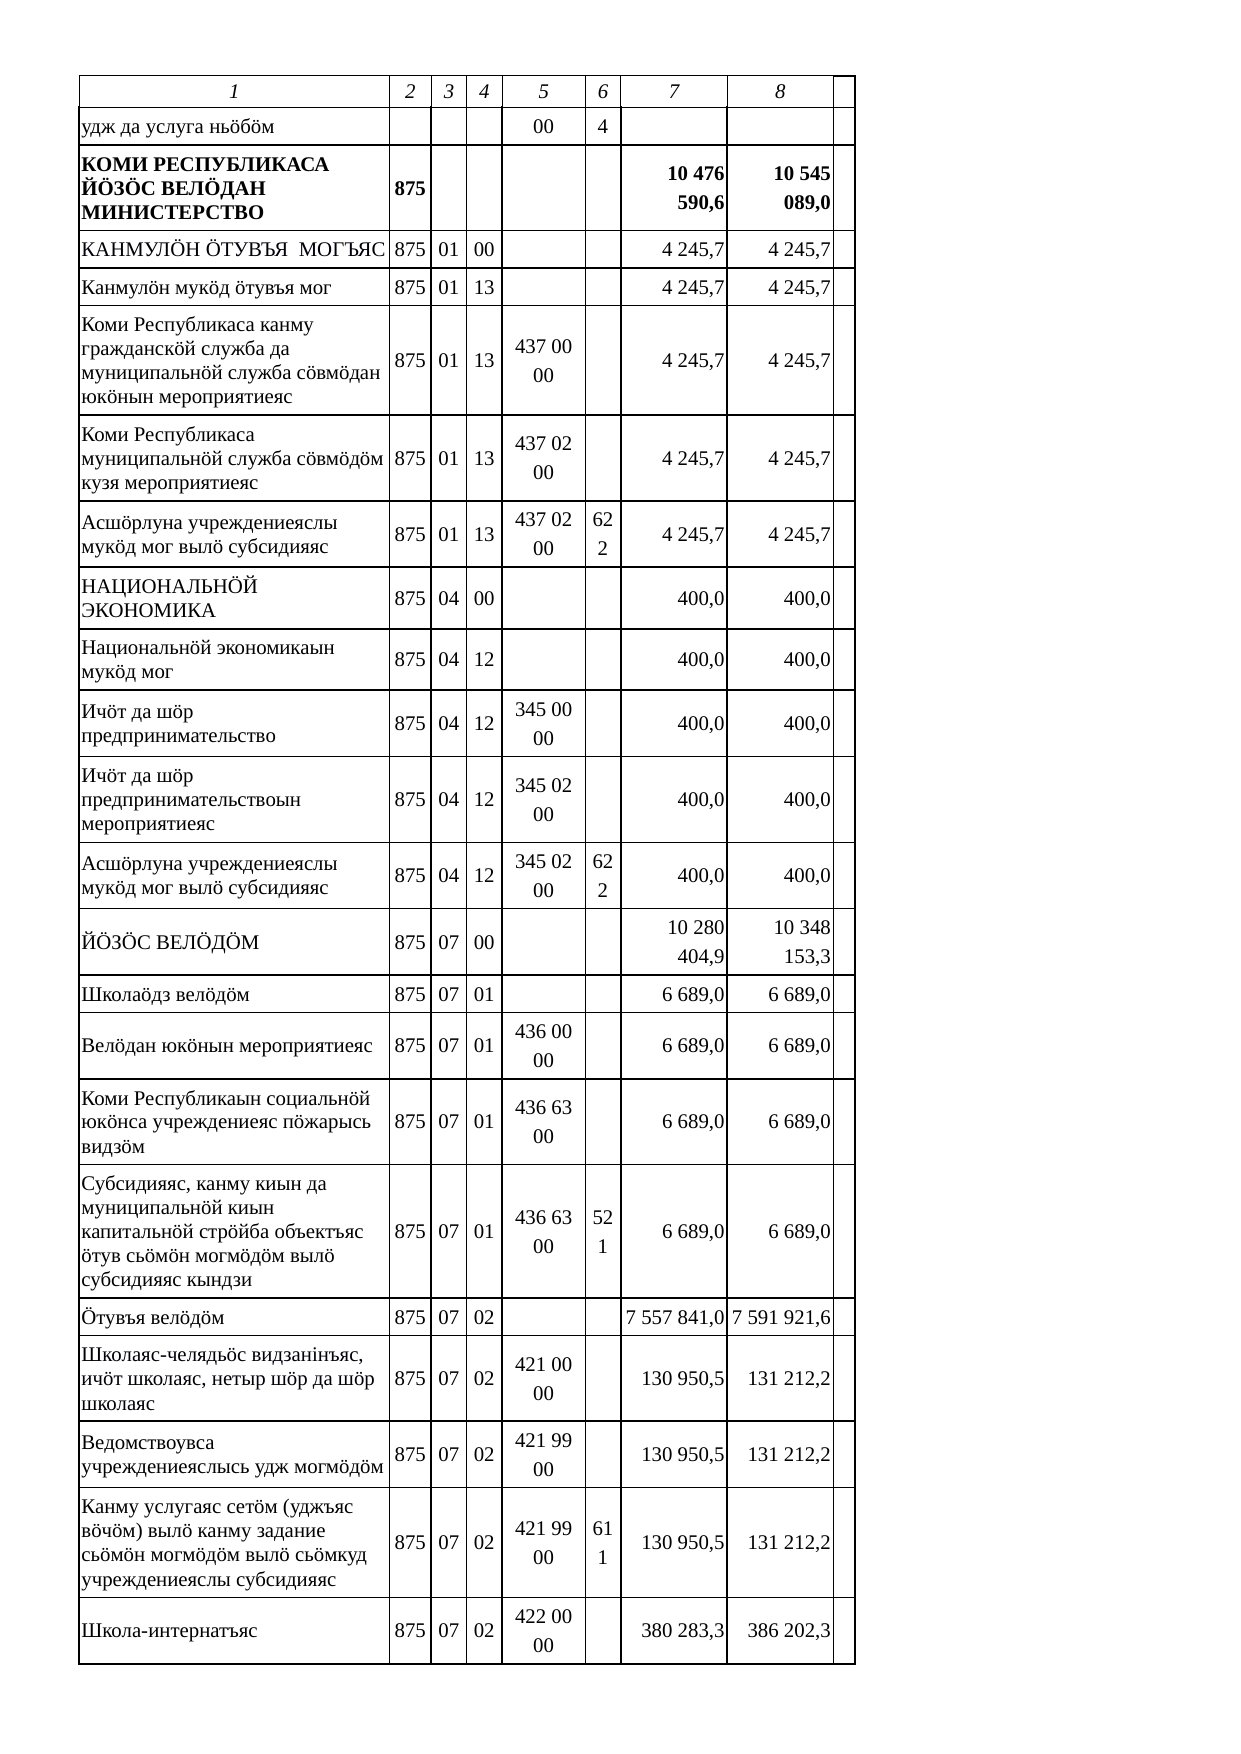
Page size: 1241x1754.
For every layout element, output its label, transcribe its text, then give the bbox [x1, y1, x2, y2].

table_cell 400,0 [728, 630, 833, 689]
table_cell 400,0 [622, 568, 726, 628]
table_cell 345 02 00 [503, 757, 585, 841]
table_cell [834, 1598, 854, 1663]
table_cell 875 [390, 1422, 430, 1487]
table_cell 13 [467, 502, 501, 566]
table_cell Коми Республикаса канму гражданскӧй служба да муниципальнӧй служба сӧвмӧдан юкӧнын мероприятиеяс [80, 306, 389, 414]
table_cell 437 02 00 [503, 502, 585, 566]
table_cell [503, 630, 585, 689]
table_cell 02 [467, 1422, 501, 1487]
table_cell 07 [432, 976, 466, 1012]
table_cell 01 [467, 976, 501, 1012]
table_cell 875 [390, 306, 430, 414]
table_cell 875 [390, 1165, 430, 1297]
table_cell [834, 1299, 854, 1335]
table_cell [834, 306, 854, 414]
table_cell [586, 231, 620, 267]
table_cell 01 [467, 1165, 501, 1297]
table_cell 00 [503, 108, 585, 144]
table_cell 04 [432, 843, 466, 908]
table_cell 02 [467, 1336, 501, 1420]
table_cell 875 [390, 231, 430, 267]
table_cell 04 [432, 757, 466, 841]
table_cell 6 689,0 [622, 1080, 726, 1163]
table_cell 00 [467, 231, 501, 267]
table_cell 622 [586, 843, 620, 908]
table_cell 131 212,2 [728, 1336, 833, 1420]
table_cell 00 [467, 909, 501, 974]
table_cell [728, 108, 833, 144]
table_cell 421 00 00 [503, 1336, 585, 1420]
table_cell Канмулӧн мукӧд ӧтувъя мог [80, 269, 389, 304]
table_cell Асшӧрлуна учреждениеяслы мукӧд мог вылӧ субсидияяс [80, 502, 389, 566]
table_cell [503, 146, 585, 229]
table_cell 875 [390, 502, 430, 566]
table_cell [586, 1299, 620, 1335]
table_cell [834, 1080, 854, 1163]
table_header 6 [586, 76, 620, 106]
table_cell [586, 976, 620, 1012]
table_cell [503, 231, 585, 267]
table_cell 04 [432, 630, 466, 689]
table_cell 611 [586, 1488, 620, 1596]
table_cell 875 [390, 843, 430, 908]
table_cell Коми Республикаын социальнӧй юкӧнса учреждениеяс пӧжарысь видзӧм [80, 1080, 389, 1163]
table_cell удж да услуга ньӧбӧм [80, 108, 389, 144]
table_cell 421 99 00 [503, 1422, 585, 1487]
table_cell Субсидияяс, канму киын да муниципальнӧй киын капитальнӧй стрӧйба объектъяс ӧтув сьӧмӧн могмӧдӧм вылӧ субсидияяс кындзи [80, 1165, 389, 1297]
table_cell 07 [432, 1598, 466, 1663]
table_cell 7 591 921,6 [728, 1299, 833, 1335]
table_cell [834, 146, 854, 229]
table_cell 01 [432, 269, 466, 304]
table_cell [834, 568, 854, 628]
table_header 7 [621, 76, 727, 106]
table_cell Ӧтувъя велӧдӧм [80, 1299, 389, 1335]
table_cell [467, 108, 501, 144]
table_cell 875 [390, 909, 430, 974]
table_cell [432, 108, 466, 144]
table_cell 875 [390, 1013, 430, 1078]
table_cell 875 [390, 1598, 430, 1663]
table_cell 01 [432, 231, 466, 267]
table_cell Асшӧрлуна учреждениеяслы мукӧд мог вылӧ субсидияяс [80, 843, 389, 908]
table_cell [586, 1013, 620, 1078]
table_cell [834, 630, 854, 689]
table_cell 436 63 00 [503, 1080, 585, 1163]
table_cell 875 [390, 691, 430, 756]
table_cell 437 02 00 [503, 416, 585, 500]
table_cell 875 [390, 1488, 430, 1596]
table_header 2 [390, 76, 431, 106]
table_cell Ичӧт да шӧр предпринимательствоын мероприятиеяс [80, 757, 389, 841]
table_cell 875 [390, 416, 430, 500]
table_cell ЙӦЗӦС ВЕЛӦДӦМ [80, 909, 389, 974]
table_cell Школаяс-челядьӧс видзанiнъяс, ичӧт школаяс, нетыр шӧр да шӧр школаяс [80, 1336, 389, 1420]
table_cell [586, 909, 620, 974]
table_cell 400,0 [728, 757, 833, 841]
table_cell 07 [432, 1488, 466, 1596]
table_cell 4 245,7 [622, 269, 726, 304]
table_cell [834, 1013, 854, 1078]
table_cell [586, 306, 620, 414]
table_cell 421 99 00 [503, 1488, 585, 1596]
table_cell 10 476 590,6 [622, 146, 726, 229]
table_cell 422 00 00 [503, 1598, 585, 1663]
table_cell КАНМУЛӦН ӦТУВЪЯ МОГЪЯС [80, 231, 389, 267]
table_cell 10 280 404,9 [622, 909, 726, 974]
table_cell 6 689,0 [622, 1013, 726, 1078]
table_cell 07 [432, 1422, 466, 1487]
table_header 4 [467, 76, 502, 106]
table_cell 875 [390, 976, 430, 1012]
table_cell [586, 1598, 620, 1663]
table_cell 4 245,7 [728, 306, 833, 414]
table_cell [834, 108, 854, 144]
table_cell 875 [390, 269, 430, 304]
table_cell 6 689,0 [622, 976, 726, 1012]
table_cell 7 557 841,0 [622, 1299, 726, 1335]
table_cell 400,0 [622, 757, 726, 841]
table_cell 622 [586, 502, 620, 566]
table_cell [586, 630, 620, 689]
table_cell [834, 1165, 854, 1297]
table_cell [586, 757, 620, 841]
table_cell Национальнӧй экономикаын мукӧд мог [80, 630, 389, 689]
table_header 8 [728, 76, 833, 106]
table_cell 386 202,3 [728, 1598, 833, 1663]
table_cell [586, 269, 620, 304]
table_cell Ведомствоувса учреждениеяслысь удж могмӧдӧм [80, 1422, 389, 1487]
table_cell [834, 269, 854, 304]
table_cell 07 [432, 909, 466, 974]
table_cell 01 [467, 1013, 501, 1078]
table_cell [834, 1336, 854, 1420]
table_cell 4 245,7 [622, 306, 726, 414]
table_cell [503, 568, 585, 628]
table_cell 13 [467, 416, 501, 500]
table_cell 6 689,0 [728, 1013, 833, 1078]
table_cell Ичӧт да шӧр предпринимательство [80, 691, 389, 756]
table_cell 02 [467, 1598, 501, 1663]
table_cell 130 950,5 [622, 1422, 726, 1487]
table_cell [834, 843, 854, 908]
table_cell 437 00 00 [503, 306, 585, 414]
table_cell [586, 1080, 620, 1163]
table_cell [586, 568, 620, 628]
table_cell [834, 757, 854, 841]
table_cell [586, 1336, 620, 1420]
table_cell 6 689,0 [622, 1165, 726, 1297]
table_cell Коми Республикаса муниципальнӧй служба сӧвмӧдӧм кузя мероприятиеяс [80, 416, 389, 500]
table_header 1 [80, 76, 389, 106]
table_cell 07 [432, 1299, 466, 1335]
table_cell [834, 691, 854, 756]
table_cell 875 [390, 630, 430, 689]
table_cell 01 [432, 306, 466, 414]
table_cell 01 [467, 1080, 501, 1163]
table_cell [834, 231, 854, 267]
table_cell 10 348 153,3 [728, 909, 833, 974]
table_cell Школаӧдз велӧдӧм [80, 976, 389, 1012]
table_cell 07 [432, 1336, 466, 1420]
table_cell 4 [586, 108, 620, 144]
table_cell [834, 416, 854, 500]
table_cell 400,0 [622, 843, 726, 908]
table_cell 13 [467, 306, 501, 414]
table_cell 4 245,7 [622, 502, 726, 566]
table_cell 4 245,7 [622, 231, 726, 267]
table_cell 4 245,7 [728, 231, 833, 267]
table_cell [503, 269, 585, 304]
table_cell 130 950,5 [622, 1336, 726, 1420]
table_cell 6 689,0 [728, 976, 833, 1012]
table_cell 02 [467, 1488, 501, 1596]
table_cell [432, 146, 466, 229]
table_cell 12 [467, 691, 501, 756]
table_cell 4 245,7 [622, 416, 726, 500]
table_cell 12 [467, 843, 501, 908]
table_cell Канму услугаяс сетӧм (уджъяс вӧчӧм) вылӧ канму задание сьӧмӧн могмӧдӧм вылӧ сьӧмкуд учреждениеяслы субсидияяс [80, 1488, 389, 1596]
table_cell [622, 108, 726, 144]
table_cell [503, 909, 585, 974]
table_cell 400,0 [728, 843, 833, 908]
table_cell 12 [467, 757, 501, 841]
table_cell 01 [432, 502, 466, 566]
table_cell 13 [467, 269, 501, 304]
table_cell 4 245,7 [728, 502, 833, 566]
table_cell [503, 976, 585, 1012]
table_cell 07 [432, 1165, 466, 1297]
table_cell 400,0 [622, 691, 726, 756]
table_cell 345 02 00 [503, 843, 585, 908]
table_cell [390, 108, 430, 144]
table_cell 10 545 089,0 [728, 146, 833, 229]
table_cell 6 689,0 [728, 1080, 833, 1163]
table_header 5 [503, 76, 585, 106]
table_cell 130 950,5 [622, 1488, 726, 1596]
table_cell [834, 1422, 854, 1487]
table_cell 02 [467, 1299, 501, 1335]
table_cell 4 245,7 [728, 269, 833, 304]
table_cell 436 00 00 [503, 1013, 585, 1078]
table_cell 6 689,0 [728, 1165, 833, 1297]
table_cell [503, 1299, 585, 1335]
table_cell 521 [586, 1165, 620, 1297]
table_header 3 [432, 76, 466, 106]
table_cell 875 [390, 146, 430, 229]
table_cell [834, 1488, 854, 1596]
table_cell 436 63 00 [503, 1165, 585, 1297]
table_cell 380 283,3 [622, 1598, 726, 1663]
table_cell 12 [467, 630, 501, 689]
table_cell НАЦИОНАЛЬНӦЙ ЭКОНОМИКА [80, 568, 389, 628]
table_cell [834, 976, 854, 1012]
table_cell 04 [432, 568, 466, 628]
table_cell 00 [467, 568, 501, 628]
table_cell Велӧдан юкӧнын мероприятиеяс [80, 1013, 389, 1078]
table_cell 875 [390, 568, 430, 628]
table_cell 4 245,7 [728, 416, 833, 500]
table_cell Школа-интернатъяс [80, 1598, 389, 1663]
table_header [834, 77, 854, 106]
table_cell 07 [432, 1013, 466, 1078]
table_cell [834, 502, 854, 566]
table_cell 875 [390, 1336, 430, 1420]
table_cell 07 [432, 1080, 466, 1163]
table_cell 400,0 [622, 630, 726, 689]
table_cell 131 212,2 [728, 1422, 833, 1487]
table_cell 875 [390, 1299, 430, 1335]
table_cell [586, 1422, 620, 1487]
table_cell КОМИ РЕСПУБЛИКАСА ЙӦЗӦС ВЕЛӦДАН МИНИСТЕРСТВО [80, 146, 389, 229]
table_cell 01 [432, 416, 466, 500]
table_cell 400,0 [728, 691, 833, 756]
table_cell [586, 416, 620, 500]
table_cell [586, 146, 620, 229]
table_cell [586, 691, 620, 756]
table_cell [467, 146, 501, 229]
table_cell [834, 909, 854, 974]
table_cell 400,0 [728, 568, 833, 628]
table_cell 345 00 00 [503, 691, 585, 756]
table_cell 875 [390, 757, 430, 841]
table_cell 875 [390, 1080, 430, 1163]
table_cell 131 212,2 [728, 1488, 833, 1596]
table_cell 04 [432, 691, 466, 756]
